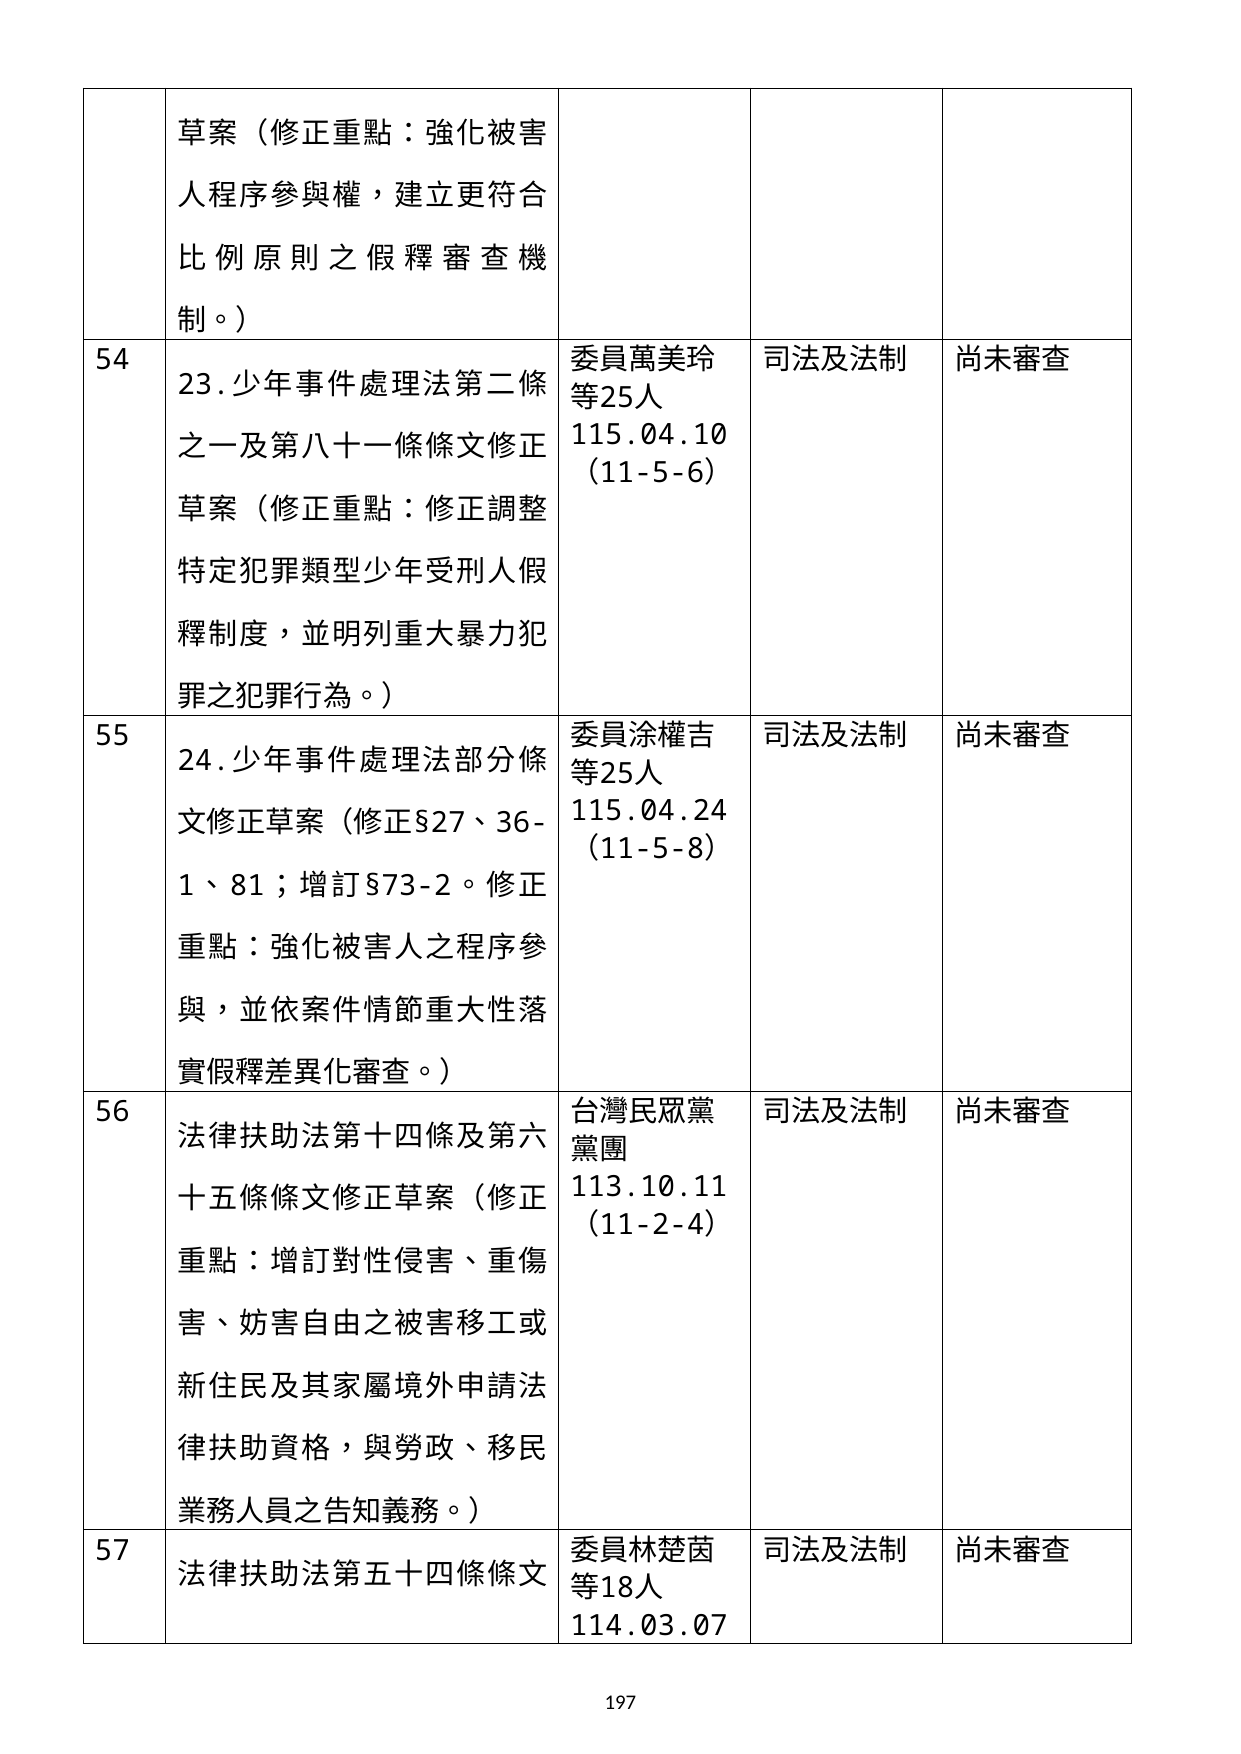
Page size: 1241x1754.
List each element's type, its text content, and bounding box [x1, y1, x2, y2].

table_cell 57 [84, 1530, 165, 1643]
table_cell 草案（修正重點：強化被害人程序參與權，建立更符合比例原則之假釋審查機制。） [166, 89, 558, 339]
table_cell 尚未審查 [943, 340, 1131, 715]
table_cell 委員萬美玲 等25人 115.04.10 （11-5-6） [559, 340, 750, 715]
table_cell 司法及法制 [751, 340, 942, 715]
table_cell 尚未審查 [943, 1530, 1131, 1643]
table_cell 司法及法制 [751, 1092, 942, 1529]
table_cell 司法及法制 [751, 716, 942, 1091]
table_cell 尚未審查 [943, 1092, 1131, 1529]
table_cell [943, 89, 1131, 339]
table_cell 法律扶助法第十四條及第六十五條條文修正草案（修正重點：增訂對性侵害、重傷害、妨害自由之被害移工或新住民及其家屬境外申請法律扶助資格，與勞政、移民業務人員之告知義務。） [166, 1092, 558, 1529]
table_cell [751, 89, 942, 339]
table_cell [559, 89, 750, 339]
table_cell 台灣民眾黨黨團 113.10.11 （11-2-4） [559, 1092, 750, 1529]
table_cell 司法及法制 [751, 1530, 942, 1643]
table_cell 法律扶助法第五十四條條文 [166, 1530, 558, 1643]
table_cell 55 [84, 716, 165, 1091]
table_cell 委員林楚茵 等18人 114.03.07 [559, 1530, 750, 1643]
table_cell 委員涂權吉 等25人 115.04.24 （11-5-8） [559, 716, 750, 1091]
table_cell 54 [84, 340, 165, 715]
table_cell 尚未審查 [943, 716, 1131, 1091]
table_cell 24.少年事件處理法部分條文修正草案（修正§27、36-1、81；增訂§73-2。修正重點：強化被害人之程序參與，並依案件情節重大性落實假釋差異化審查。） [166, 716, 558, 1091]
table_cell 23.少年事件處理法第二條之一及第八十一條條文修正草案（修正重點：修正調整特定犯罪類型少年受刑人假釋制度，並明列重大暴力犯罪之犯罪行為。） [166, 340, 558, 715]
table_cell [84, 89, 165, 339]
table_cell 56 [84, 1092, 165, 1529]
